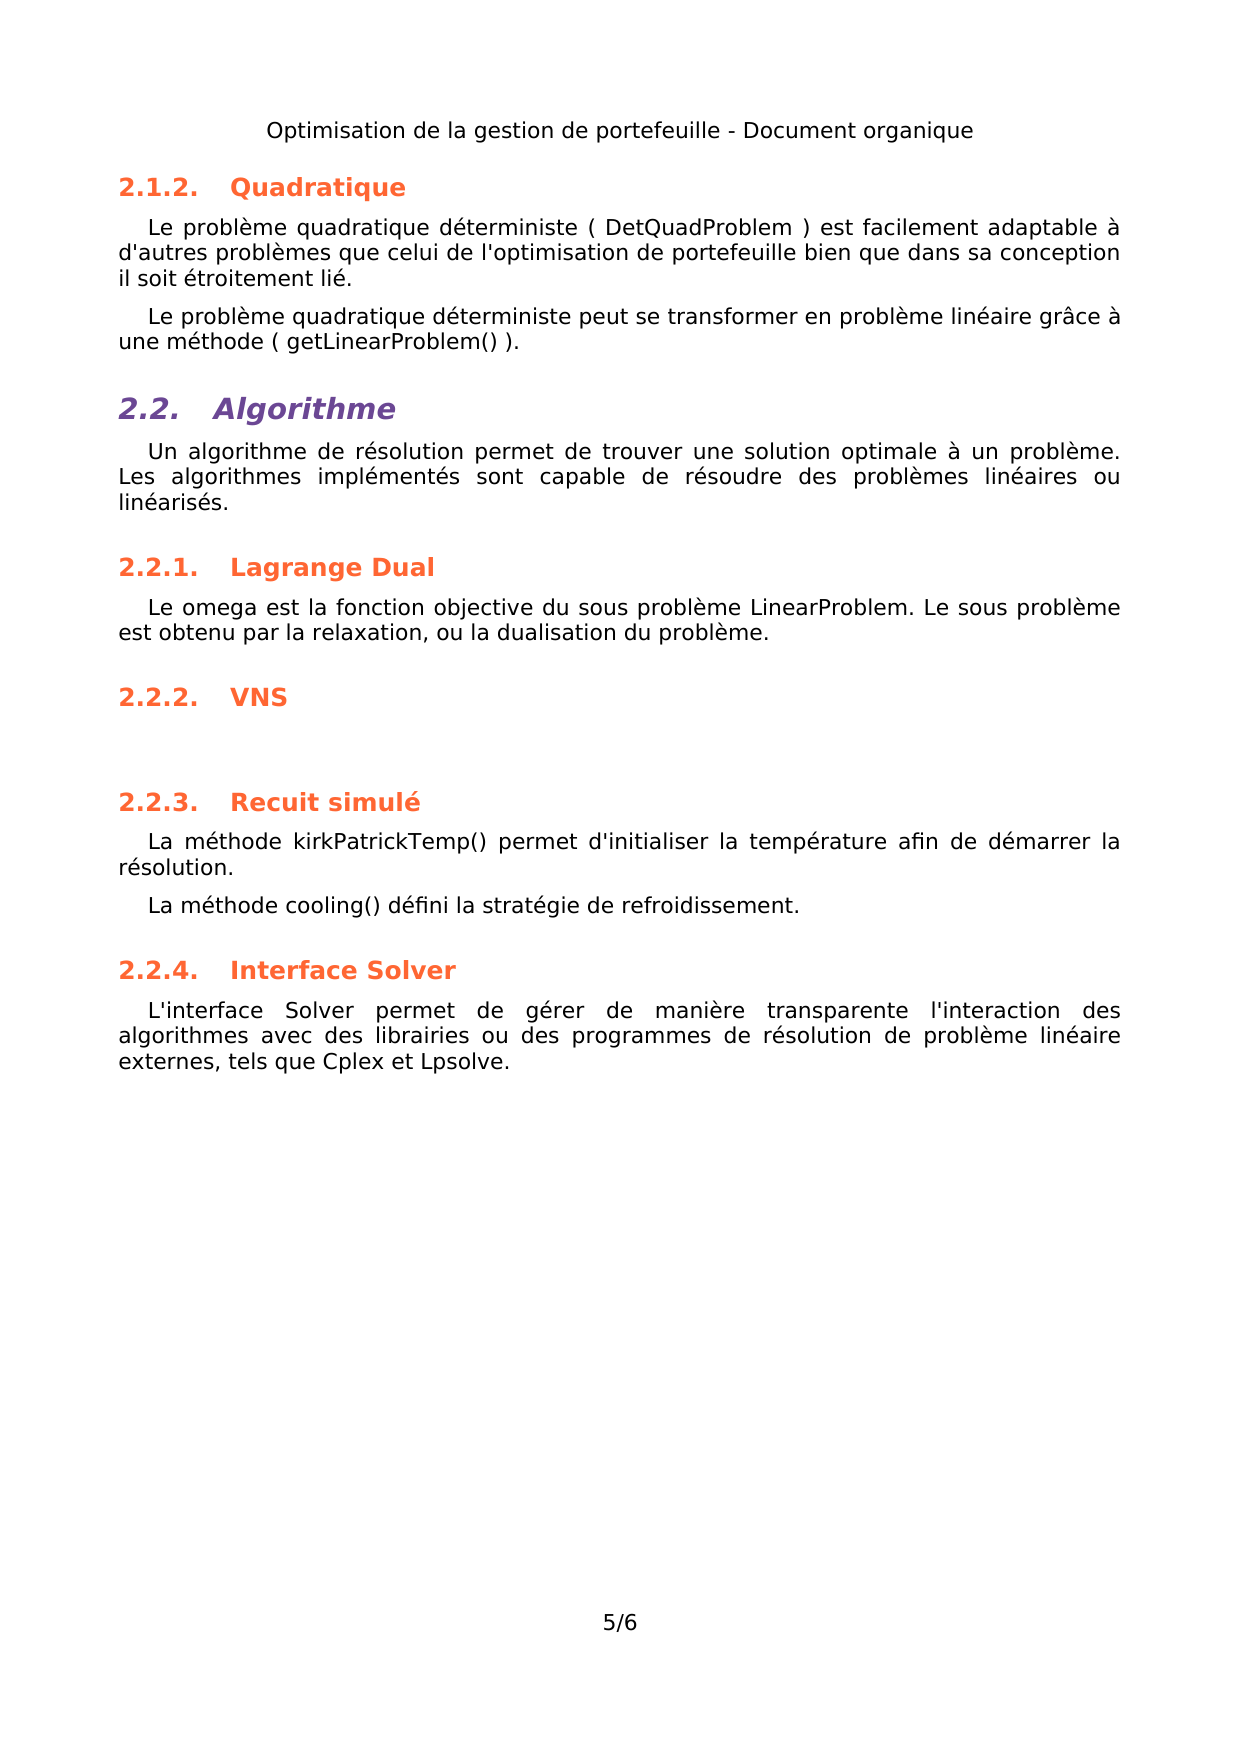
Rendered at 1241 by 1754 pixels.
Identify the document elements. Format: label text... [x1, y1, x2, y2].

subtitle Quadratique [118, 173, 1122, 202]
subtitle Lagrange Dual [118, 553, 1122, 582]
text Le omega est la fonction objective du sous problème LinearProblem. Le sous problème est obtenu par la relaxation, ou la dualisation du problème. [118, 594, 1122, 646]
subtitle Interface Solver [118, 956, 1122, 985]
text L'interface Solver permet de gérer de manière transparente l'interaction des algorithmes avec des librairies ou des programmes de résolution de problème linéaire externes, tels que Cplex et Lpsolve. [118, 998, 1122, 1074]
subtitle Recuit simulé [118, 788, 1122, 817]
subtitle Algorithme [118, 392, 1122, 426]
text Le problème quadratique déterministe peut se transformer en problème linéaire grâce à une méthode ( getLinearProblem() ). [118, 304, 1122, 355]
text Le problème quadratique déterministe ( DetQuadProblem ) est facilement adaptable à d'autres problèmes que celui de l'optimisation de portefeuille bien que dans sa conception il soit étroitement lié. [118, 215, 1122, 291]
subtitle VNS [118, 683, 1122, 712]
text Un algorithme de résolution permet de trouver une solution optimale à un problème. Les algorithmes implémentés sont capable de résoudre des problèmes linéaires ou linéarisés. [118, 439, 1122, 515]
text La méthode cooling() défini la stratégie de refroidissement. [118, 893, 1122, 918]
text La méthode kirkPatrickTemp() permet d'initialiser la température afin de démarrer la résolution. [118, 829, 1122, 881]
